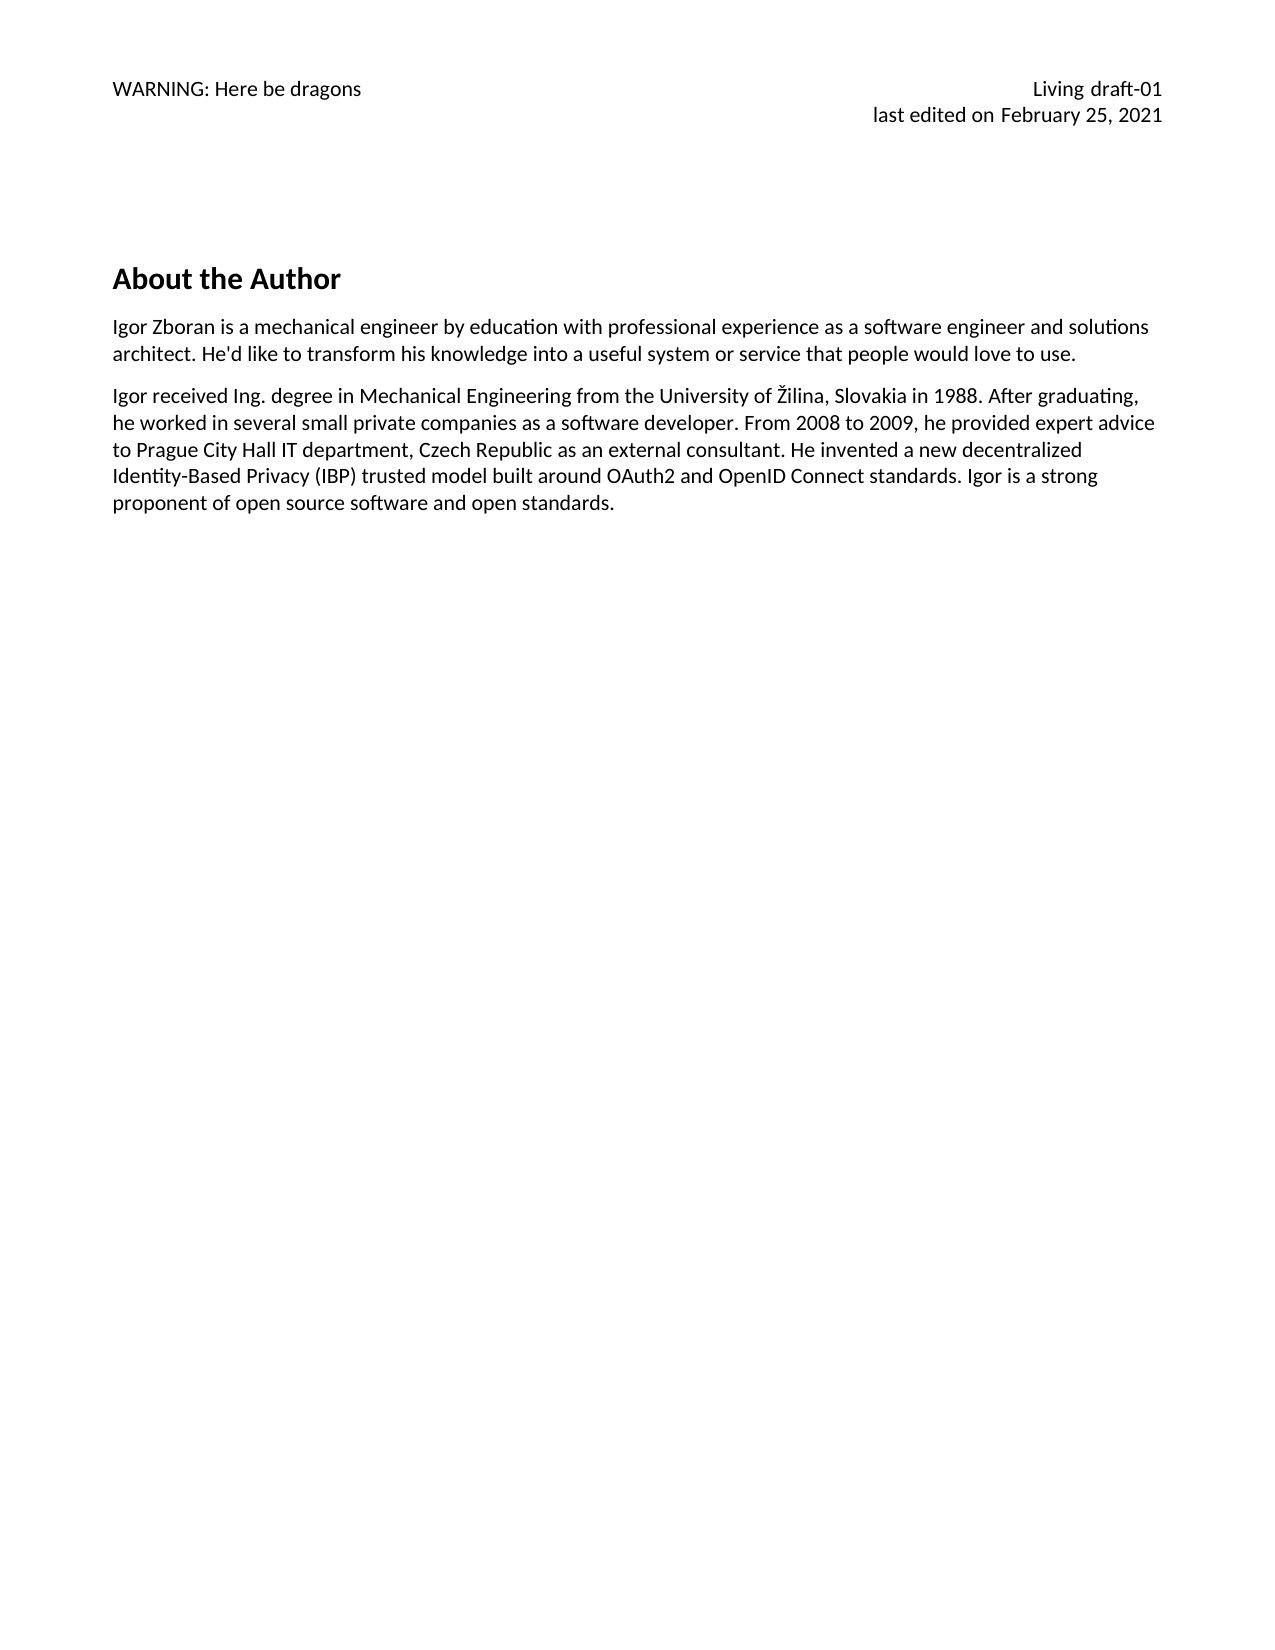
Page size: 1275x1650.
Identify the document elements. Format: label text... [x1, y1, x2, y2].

text Igor received Ing. degree in Mechanical Engineering from the University of Žilina, Slovakia in 1988. After graduating, he worked in several small private companies as a software developer. From 2008 to 2009, he provided expert advice to Prague City Hall IT department, Czech Republic as an external consultant. He invented a new decentralized Identity-Based Privacy (IBP) trusted model built around OAuth2 and OpenID Connect standards. Igor is a strong proponent of open source software and open standards. [112, 383, 1162, 516]
text About the Author [112, 259, 1162, 297]
text Igor Zboran is a mechanical engineer by education with professional experience as a software engineer and solutions architect. He'd like to transform his knowledge into a useful system or service that people would love to use. [112, 313, 1162, 366]
